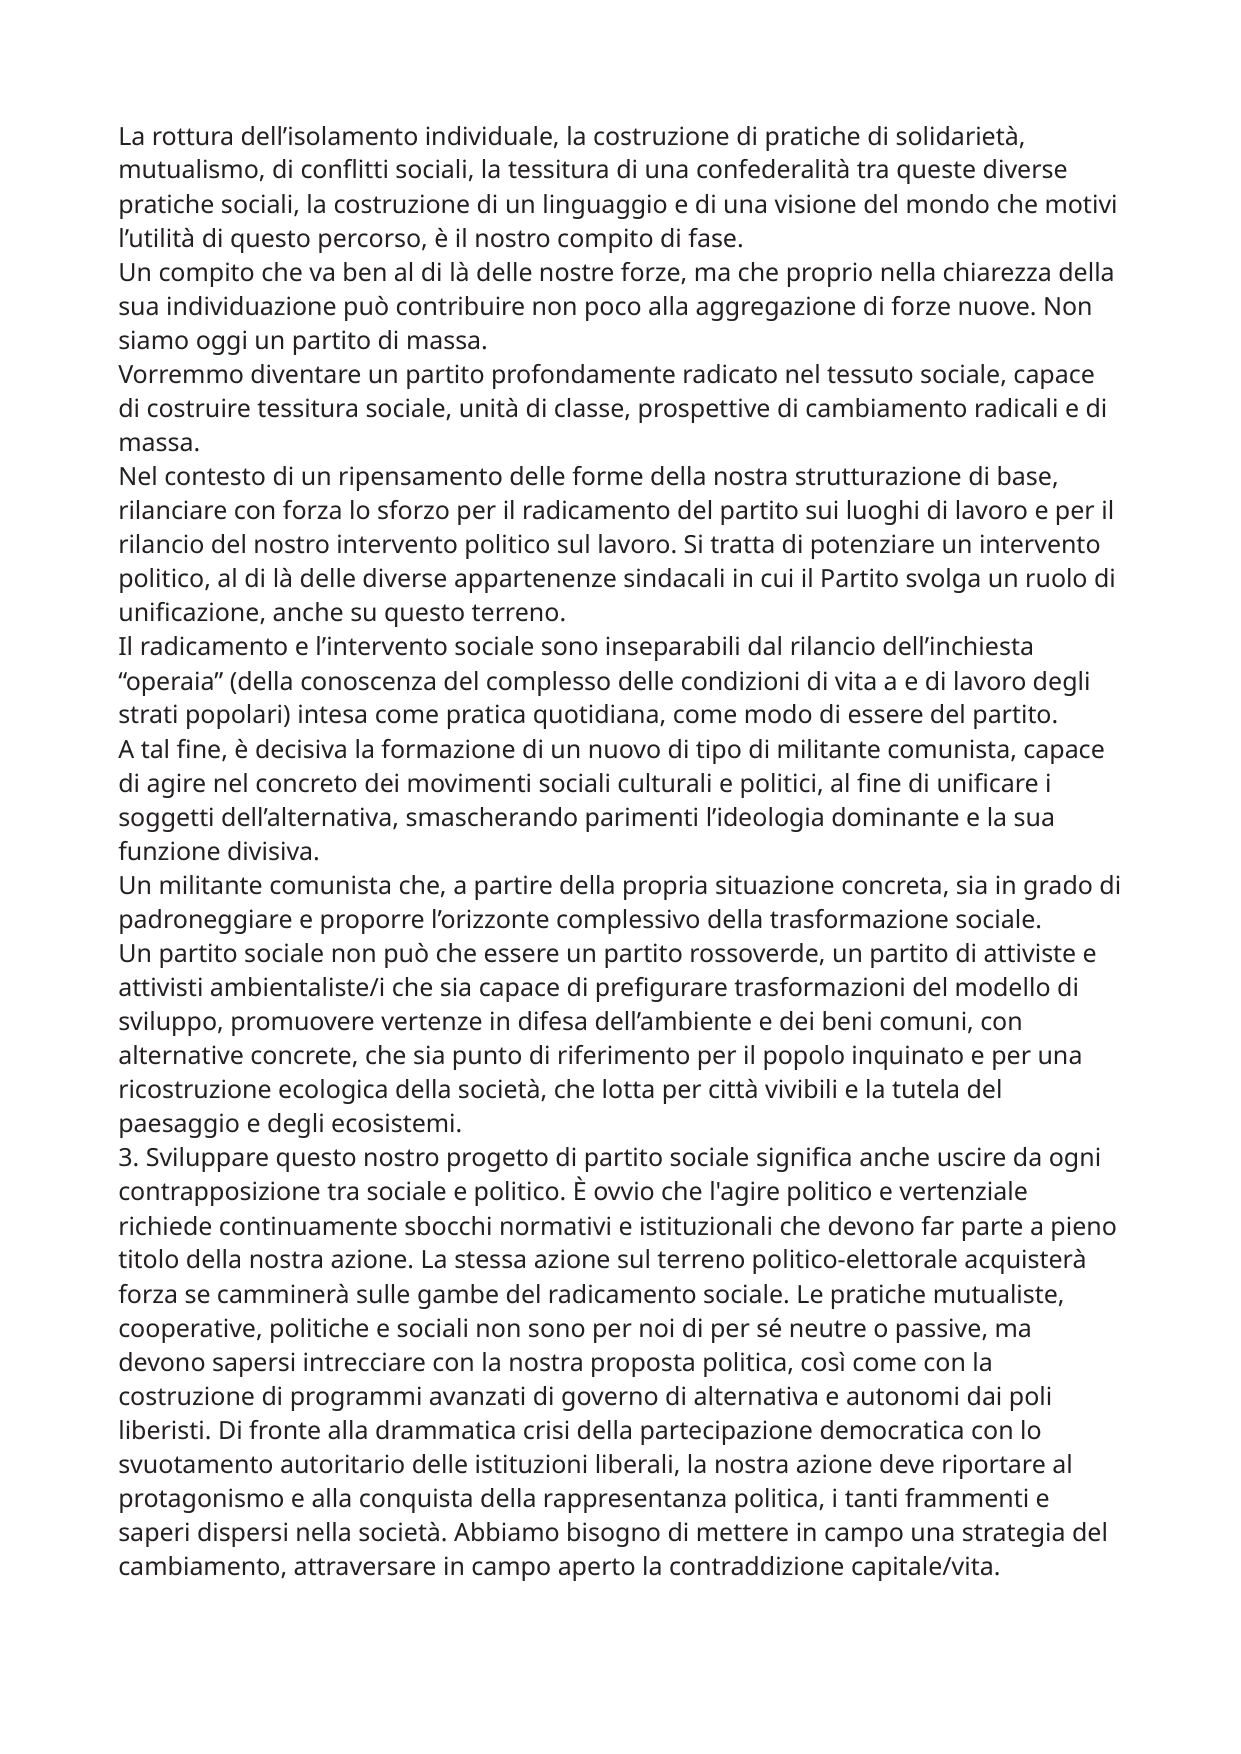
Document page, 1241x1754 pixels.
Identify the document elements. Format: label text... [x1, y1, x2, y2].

text La rottura dell’isolamento individuale, la costruzione di pratiche di solidarietà, mutualismo, di conflitti sociali, la tessitura di una confederalità tra queste diverse pratiche sociali, la costruzione di un linguaggio e di una visione del mondo che motivi l’utilità di questo percorso, è il nostro compito di fase. [118, 118, 1122, 254]
text Nel contesto di un ripensamento delle forme della nostra strutturazione di base, rilanciare con forza lo sforzo per il radicamento del partito sui luoghi di lavoro e per il rilancio del nostro intervento politico sul lavoro. Si tratta di potenziare un intervento politico, al di là delle diverse appartenenze sindacali in cui il Partito svolga un ruolo di unificazione, anche su questo terreno. [118, 459, 1122, 629]
text Il radicamento e l’intervento sociale sono inseparabili dal rilancio dell’inchiesta “operaia” (della conoscenza del complesso delle condizioni di vita a e di lavoro degli strati popolari) intesa come pratica quotidiana, come modo di essere del partito. [118, 629, 1122, 731]
text Vorremmo diventare un partito profondamente radicato nel tessuto sociale, capace di costruire tessitura sociale, unità di classe, prospettive di cambiamento radicali e di massa. [118, 357, 1122, 459]
text Un militante comunista che, a partire della propria situazione concreta, sia in grado di padroneggiare e proporre l’orizzonte complessivo della trasformazione sociale. [118, 867, 1122, 936]
text Un partito sociale non può che essere un partito rossoverde, un partito di attiviste e attivisti ambientaliste/i che sia capace di prefigurare trasformazioni del modello di sviluppo, promuovere vertenze in difesa dell’ambiente e dei beni comuni, con alternative concrete, che sia punto di riferimento per il popolo inquinato e per una ricostruzione ecologica della società, che lotta per città vivibili e la tutela del paesaggio e degli ecosistemi. [118, 936, 1122, 1140]
text A tal fine, è decisiva la formazione di un nuovo di tipo di militante comunista, capace di agire nel concreto dei movimenti sociali culturali e politici, al fine di unificare i soggetti dell’alternativa, smascherando parimenti l’ideologia dominante e la sua funzione divisiva. [118, 731, 1122, 867]
text Un compito che va ben al di là delle nostre forze, ma che proprio nella chiarezza della sua individuazione può contribuire non poco alla aggregazione di forze nuove. Non siamo oggi un partito di massa. [118, 254, 1122, 357]
text 3. Sviluppare questo nostro progetto di partito sociale significa anche uscire da ogni contrapposizione tra sociale e politico. È ovvio che l'agire politico e vertenziale richiede continuamente sbocchi normativi e istituzionali che devono far parte a pieno titolo della nostra azione. La stessa azione sul terreno politico-elettorale acquisterà forza se camminerà sulle gambe del radicamento sociale. Le pratiche mutualiste, cooperative, politiche e sociali non sono per noi di per sé neutre o passive, ma devono sapersi intrecciare con la nostra proposta politica, così come con la costruzione di programmi avanzati di governo di alternativa e autonomi dai poli liberisti. Di fronte alla drammatica crisi della partecipazione democratica con lo svuotamento autoritario delle istituzioni liberali, la nostra azione deve riportare al protagonismo e alla conquista della rappresentanza politica, i tanti frammenti e saperi dispersi nella società. Abbiamo bisogno di mettere in campo una strategia del cambiamento, attraversare in campo aperto la contraddizione capitale/vita. [118, 1140, 1122, 1583]
